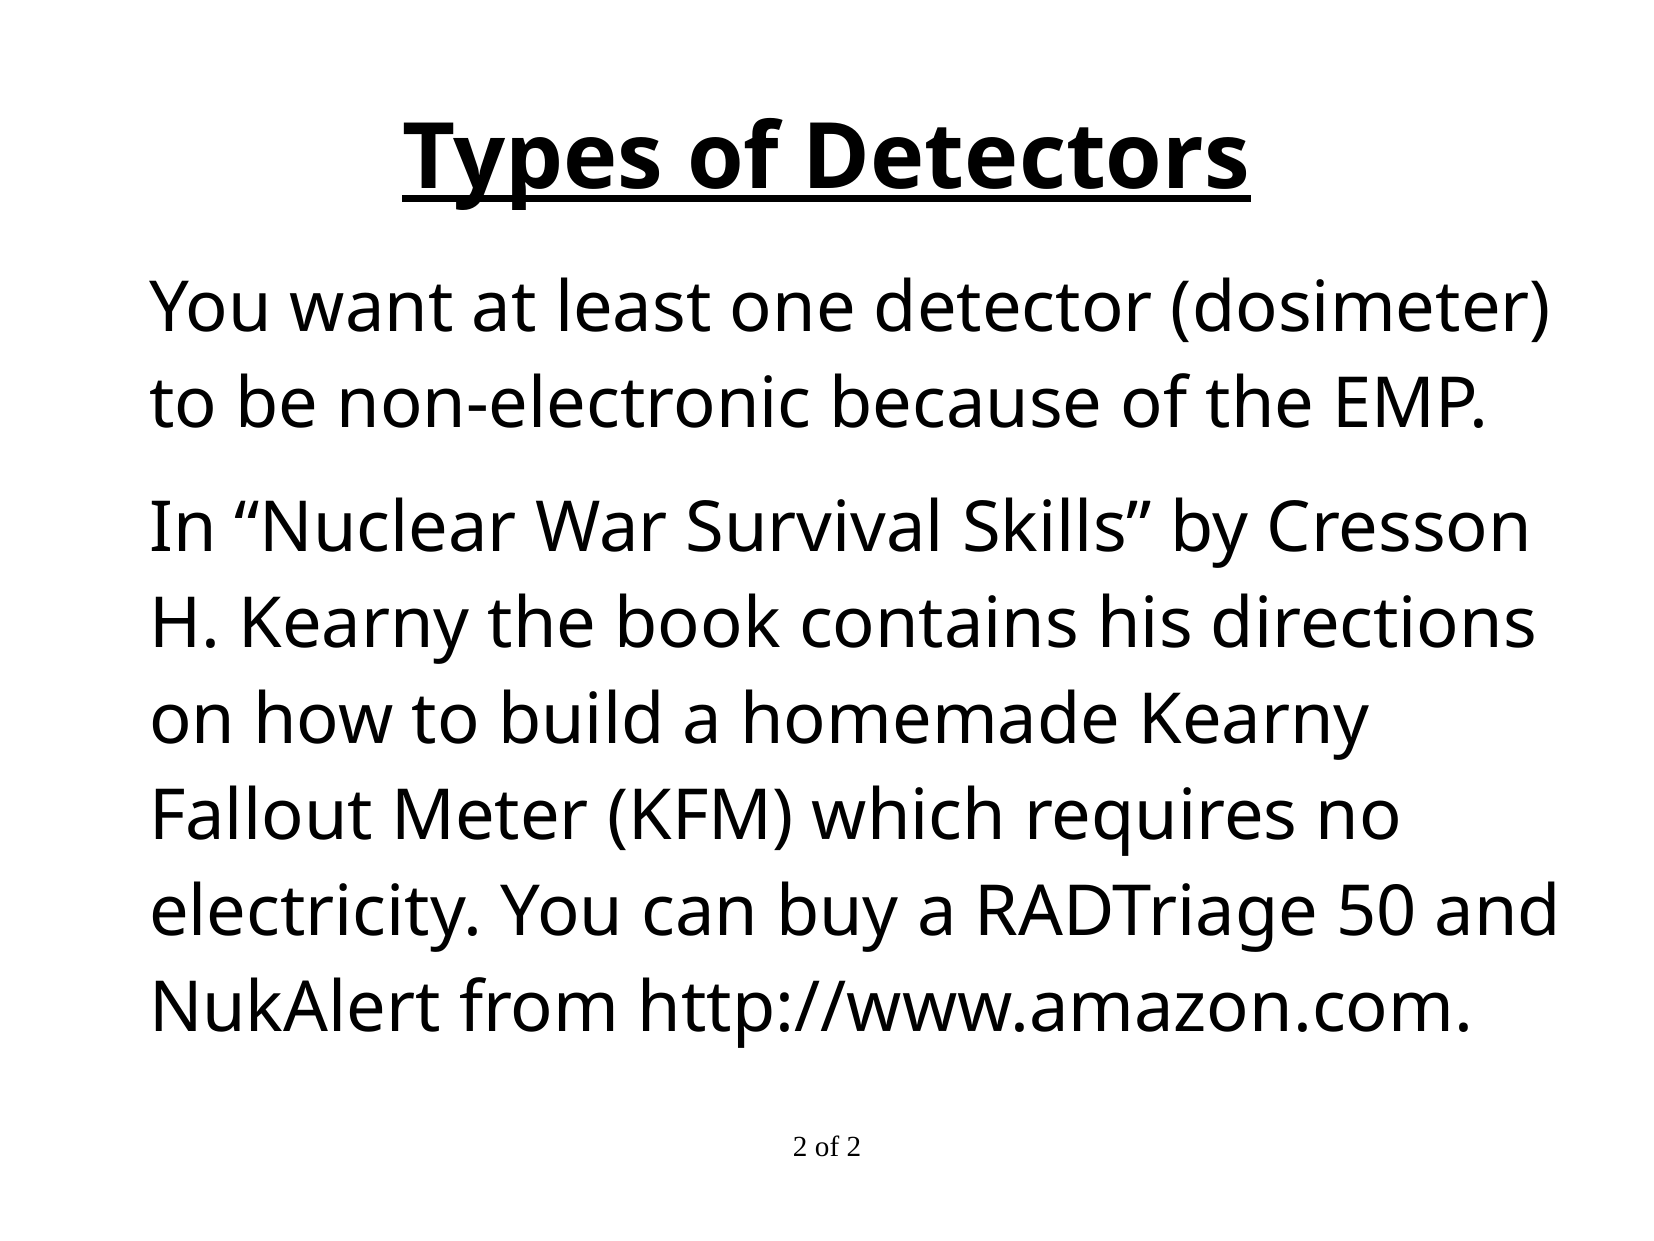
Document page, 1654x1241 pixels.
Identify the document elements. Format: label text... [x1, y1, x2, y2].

list You want at least one detector (dosimeter) to be non-electronic because of the EMP. In “Nuclear War Survival Skills” by Cresson H. Kearny the book contains his directions on how to build a homemade Kearny Fallout Meter (KFM) which requires no electricity. You can buy a RADTriage 50 and NukAlert from http://www.amazon.com. [82, 256, 1571, 1066]
title Types of Detectors [82, 49, 1571, 256]
